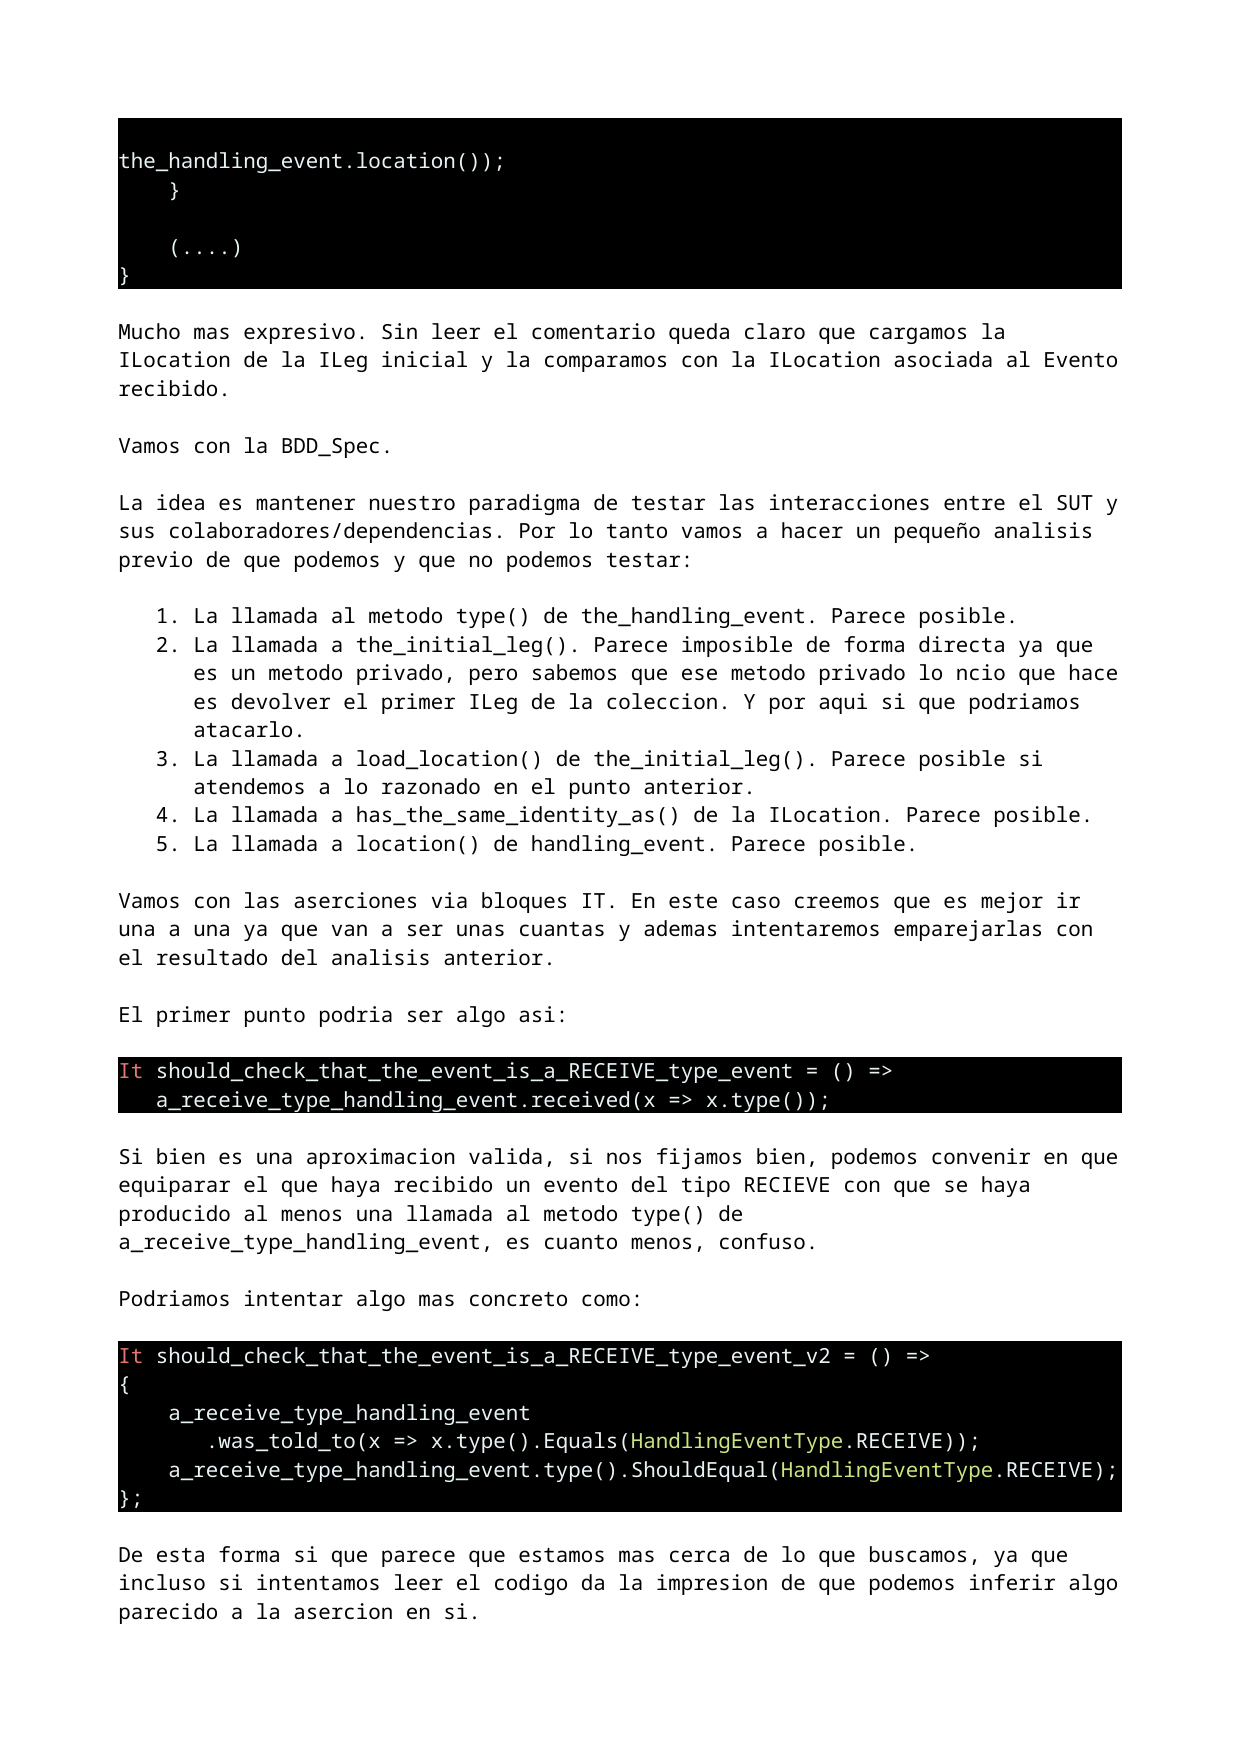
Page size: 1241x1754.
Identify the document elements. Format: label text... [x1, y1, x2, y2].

text } [118, 260, 1122, 289]
text Podriamos intentar algo mas concreto como: [118, 1284, 1122, 1312]
list La llamada al metodo type() de the_handling_event. Parece posible. [156, 602, 1122, 630]
text Si bien es una aproximacion valida, si nos fijamos bien, podemos convenir en que equiparar el que haya recibido un evento del tipo RECIEVE con que se haya producido al menos una llamada al metodo type() de a_receive_type_handling_event, es cuanto menos, confuso. [118, 1142, 1122, 1256]
text Vamos con las aserciones via bloques IT. En este caso creemos que es mejor ir una a una ya que van a ser unas cuantas y ademas intentaremos emparejarlas con el resultado del analisis anterior. [118, 886, 1122, 971]
text Vamos con la BDD_Spec. [118, 431, 1122, 459]
text De esta forma si que parece que estamos mas cerca de lo que buscamos, ya que incluso si intentamos leer el codigo da la impresion de que podemos inferir algo parecido a la asercion en si. [118, 1540, 1122, 1625]
text La idea es mantener nuestro paradigma de testar las interacciones entre el SUT y sus colaboradores/dependencias. Por lo tanto vamos a hacer un pequeño analisis previo de que podemos y que no podemos testar: [118, 488, 1122, 573]
list La llamada a the_initial_leg(). Parece imposible de forma directa ya que es un metodo privado, pero sabemos que ese metodo privado lo ncio que hace es devolver el primer ILeg de la coleccion. Y por aqui si que podriamos atacarlo. [156, 630, 1122, 744]
list La llamada a has_the_same_identity_as() de la ILocation. Parece posible. [156, 801, 1122, 829]
text }; [118, 1483, 1122, 1512]
text a_receive_type_handling_event.type().ShouldEqual(HandlingEventType.RECEIVE); [118, 1455, 1122, 1483]
text a_receive_type_handling_event.received(x => x.type()); [118, 1085, 1122, 1113]
text a_receive_type_handling_event [118, 1398, 1122, 1426]
text El primer punto podria ser algo asi: [118, 1000, 1122, 1028]
list La llamada a location() de handling_event. Parece posible. [156, 829, 1122, 857]
list La llamada a load_location() de the_initial_leg(). Parece posible si atendemos a lo razonado en el punto anterior. [156, 744, 1122, 801]
text It should_check_that_the_event_is_a_RECEIVE_type_event_v2 = () => [118, 1341, 1122, 1369]
text } [118, 175, 1122, 203]
text (....) [118, 232, 1122, 260]
text { [118, 1369, 1122, 1398]
text .was_told_to(x => x.type().Equals(HandlingEventType.RECEIVE)); [118, 1426, 1122, 1455]
text Mucho mas expresivo. Sin leer el comentario queda claro que cargamos la ILocation de la ILeg inicial y la comparamos con la ILocation asociada al Evento recibido. [118, 317, 1122, 402]
text the_handling_event.location()); [118, 118, 1122, 175]
text It should_check_that_the_event_is_a_RECEIVE_type_event = () => [118, 1057, 1122, 1085]
